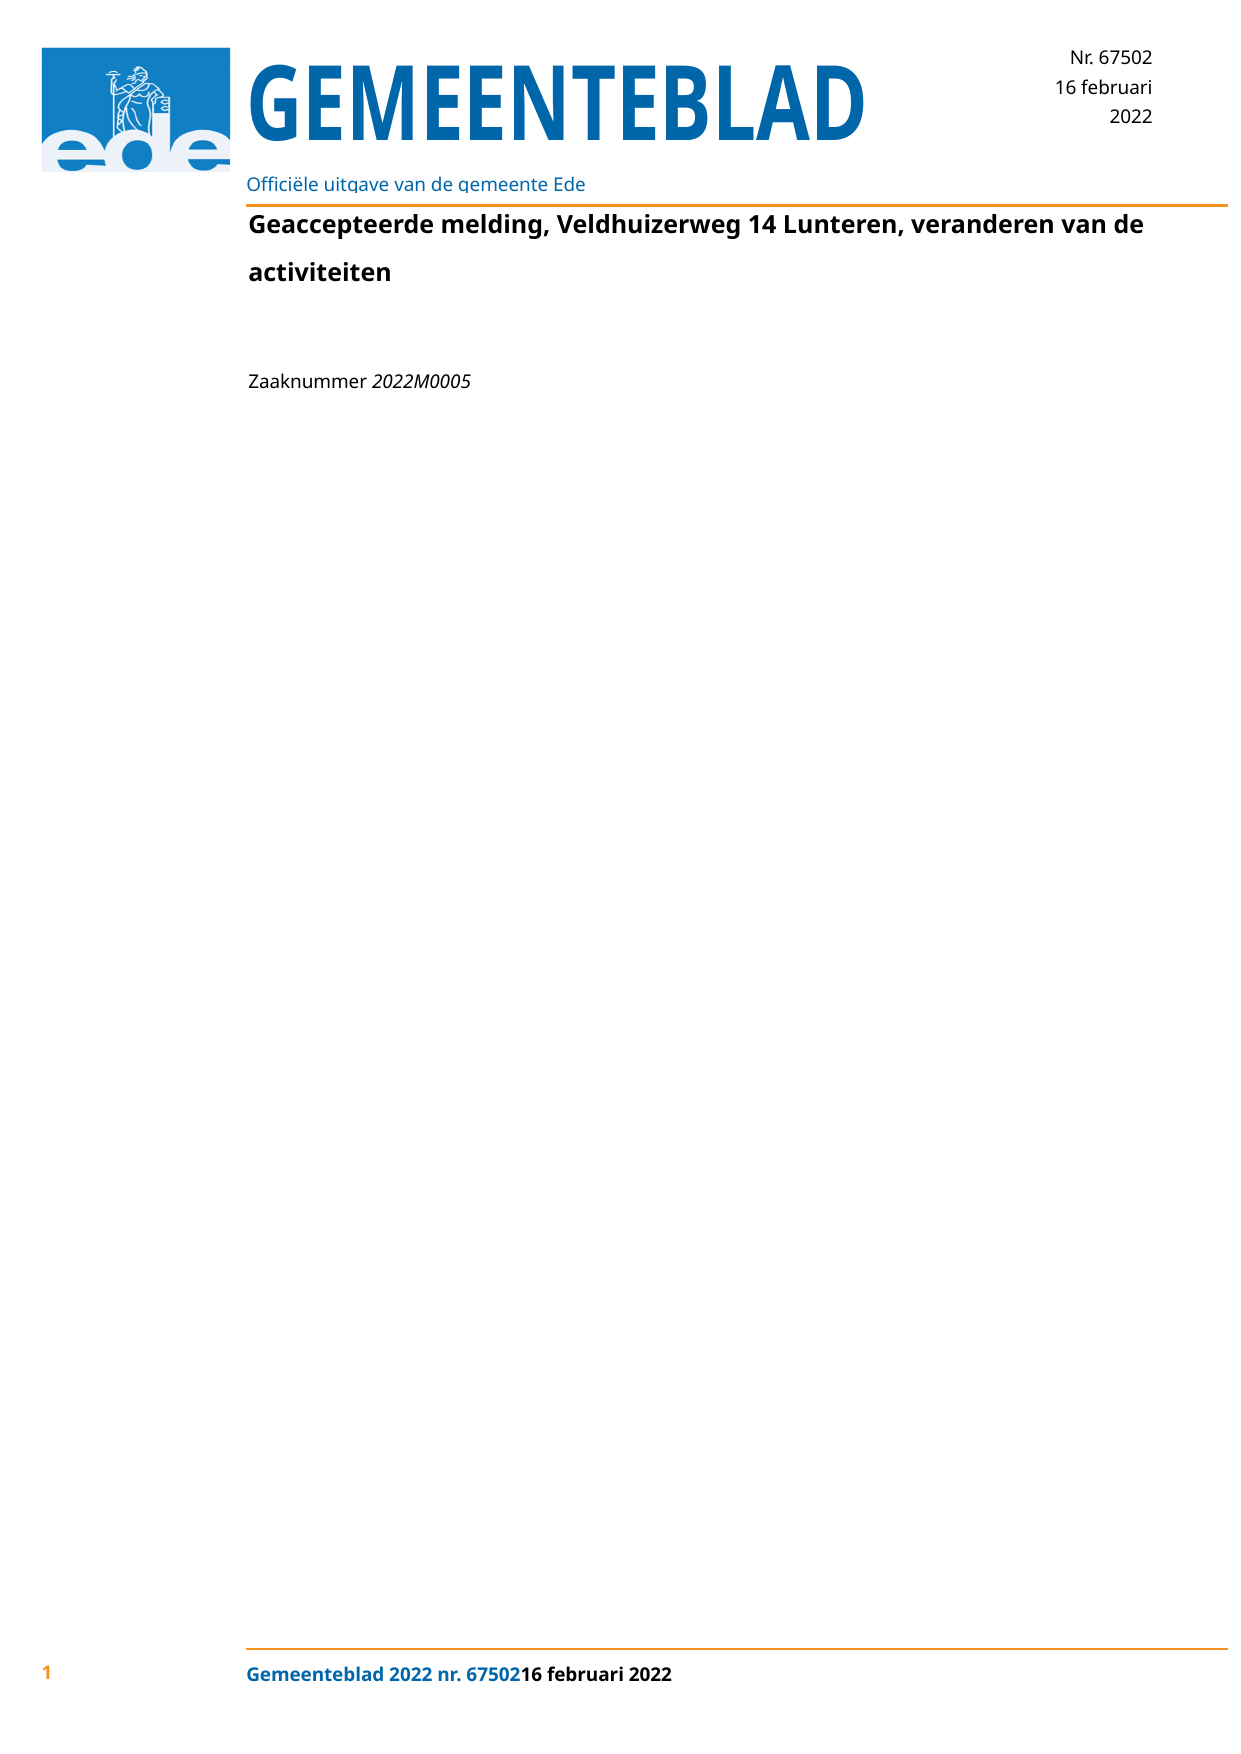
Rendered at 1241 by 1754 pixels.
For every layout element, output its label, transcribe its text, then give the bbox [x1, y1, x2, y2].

picture [41, 47, 231, 172]
text Geaccepteerde melding, Veldhuizerweg 14 Lunteren, veranderen van de activiteiten [248, 207, 1152, 288]
text Zaaknummer 2022M0005 [248, 368, 1152, 394]
